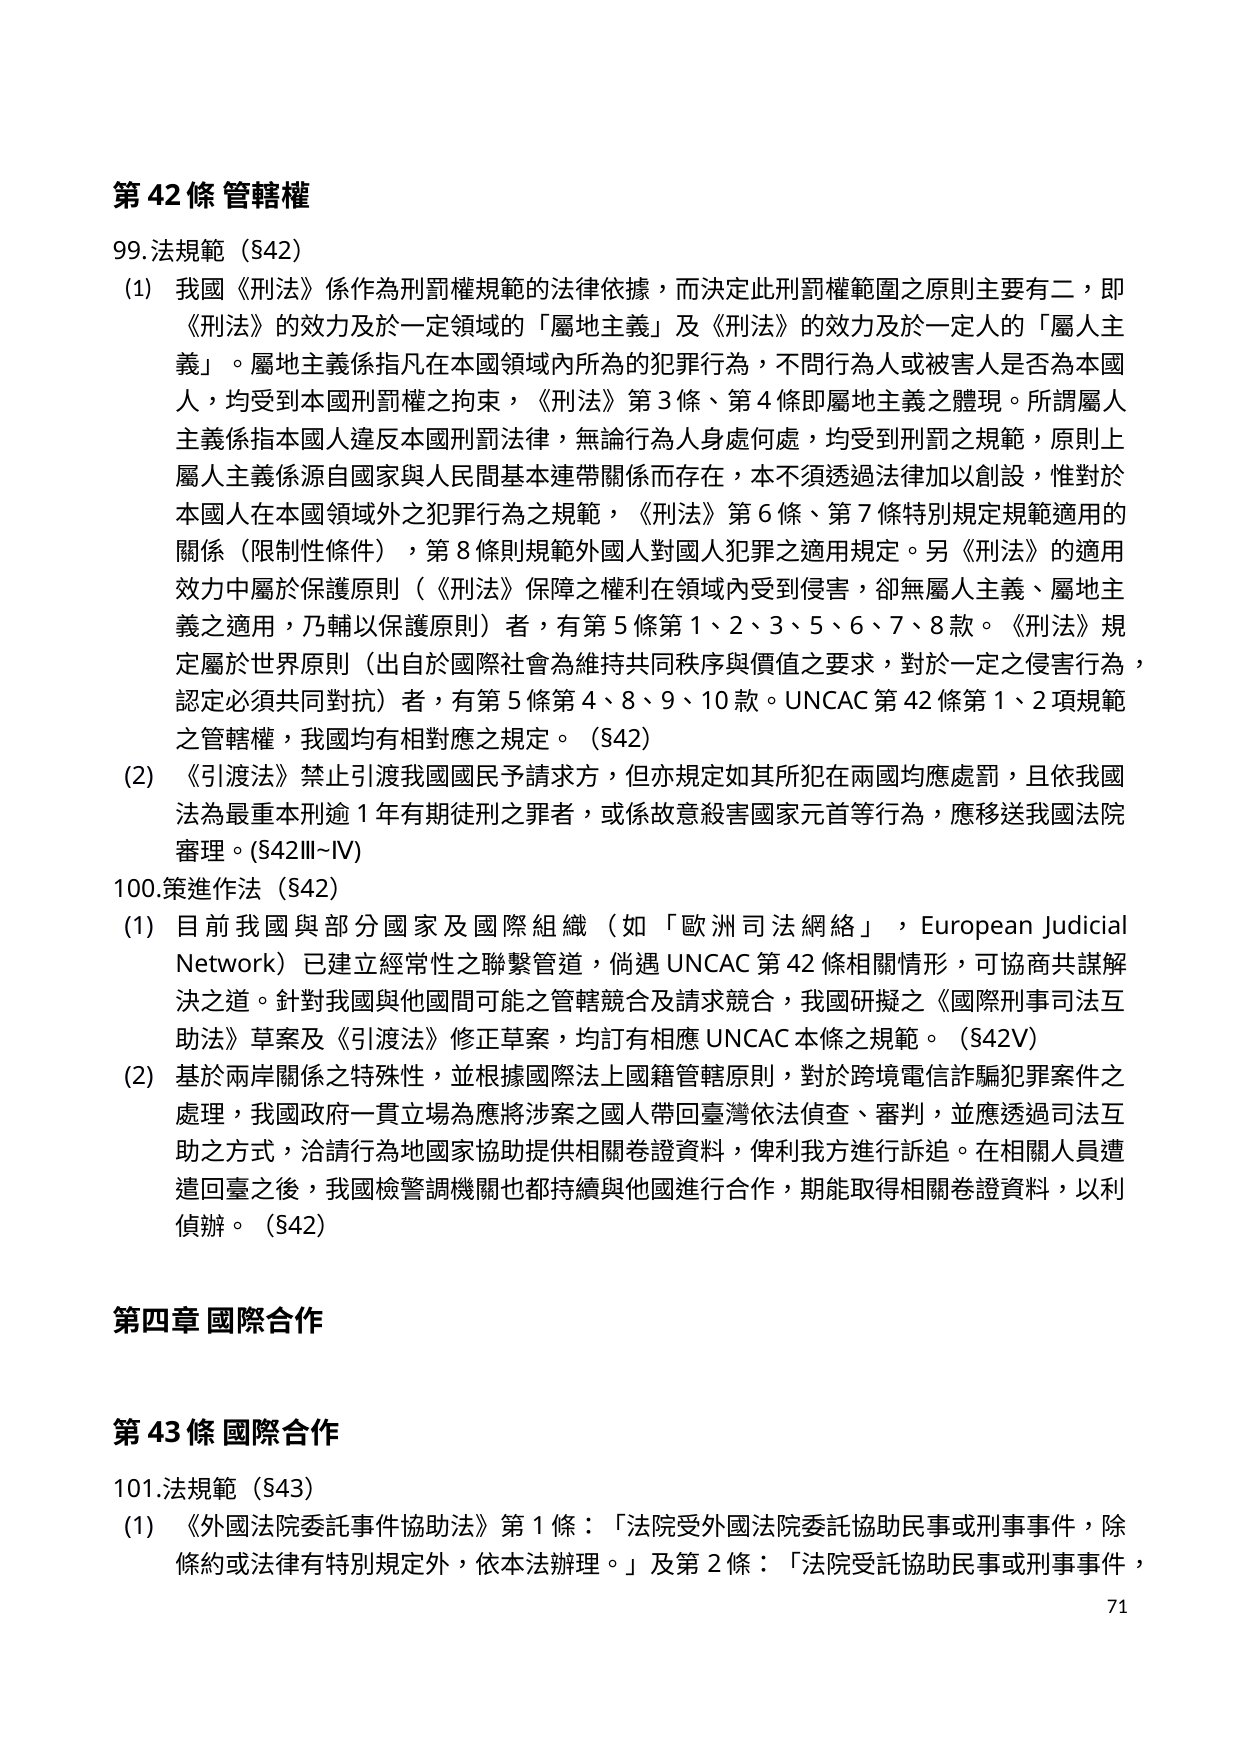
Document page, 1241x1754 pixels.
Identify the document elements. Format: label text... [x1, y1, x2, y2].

list 《外國法院委託事件協助法》第1條：「法院受外國法院委託協助民事或刑事事件，除條約或法律有特別規定外，依本法辦理。」及第2條：「法院受託協助民事或刑事事件，以 [124, 1500, 1128, 1575]
text 第43條 國際合作 [112, 1387, 1131, 1462]
list 策進作法（§42） [112, 862, 1128, 900]
list 目前我國與部分國家及國際組織（如「歐洲司法網絡」，European Judicial Network）已建立經常性之聯繫管道，倘遇UNCAC第42條相關情形，可協商共謀解決之道。針對我國與他國間可能之管轄競合及請求競合，我國研擬之《國際刑事司法互助法》草案及《引渡法》修正草案，均訂有相應UNCAC本條之規範。（§42Ⅴ） [124, 900, 1128, 1050]
list 法規範（§43） [112, 1462, 1128, 1500]
list 基於兩岸關係之特殊性，並根據國際法上國籍管轄原則，對於跨境電信詐騙犯罪案件之處理，我國政府一貫立場為應將涉案之國人帶回臺灣依法偵查、審判，並應透過司法互助之方式，洽請行為地國家協助提供相關卷證資料，俾利我方進行訴追。在相關人員遭遣回臺之後，我國檢警調機關也都持續與他國進行合作，期能取得相關卷證資料，以利偵辦。（§42） [124, 1050, 1128, 1237]
text 第四章 國際合作 [112, 1275, 1131, 1350]
list 我國《刑法》係作為刑罰權規範的法律依據，而決定此刑罰權範圍之原則主要有二，即《刑法》的效力及於一定領域的「屬地主義」及《刑法》的效力及於一定人的「屬人主義」。屬地主義係指凡在本國領域內所為的犯罪行為，不問行為人或被害人是否為本國人，均受到本國刑罰權之拘束，《刑法》第3條、第4條即屬地主義之體現。所謂屬人主義係指本國人違反本國刑罰法律，無論行為人身處何處，均受到刑罰之規範，原則上屬人主義係源自國家與人民間基本連帶關係而存在，本不須透過法律加以創設，惟對於本國人在本國領域外之犯罪行為之規範，《刑法》第6條、第7條特別規定規範適用的關係（限制性條件），第8條則規範外國人對國人犯罪之適用規定。另《刑法》的適用效力中屬於保護原則（《刑法》保障之權利在領域內受到侵害，卻無屬人主義、屬地主義之適用，乃輔以保護原則）者，有第5條第1、2、3、5、6、7、8款。《刑法》規定屬於世界原則（出自於國際社會為維持共同秩序與價值之要求，對於一定之侵害行為，認定必須共同對抗）者，有第5條第4、8、9、10款。UNCAC第42條第1、2項規範之管轄權，我國均有相對應之規定。（§42） [124, 262, 1128, 750]
list 法規範（§42） [112, 225, 1128, 262]
list 《引渡法》禁止引渡我國國民予請求方，但亦規定如其所犯在兩國均應處罰，且依我國法為最重本刑逾1年有期徒刑之罪者，或係故意殺害國家元首等行為，應移送我國法院審理。(§42Ⅲ~Ⅳ) [124, 750, 1128, 862]
text 第42條 管轄權 [112, 150, 1131, 225]
